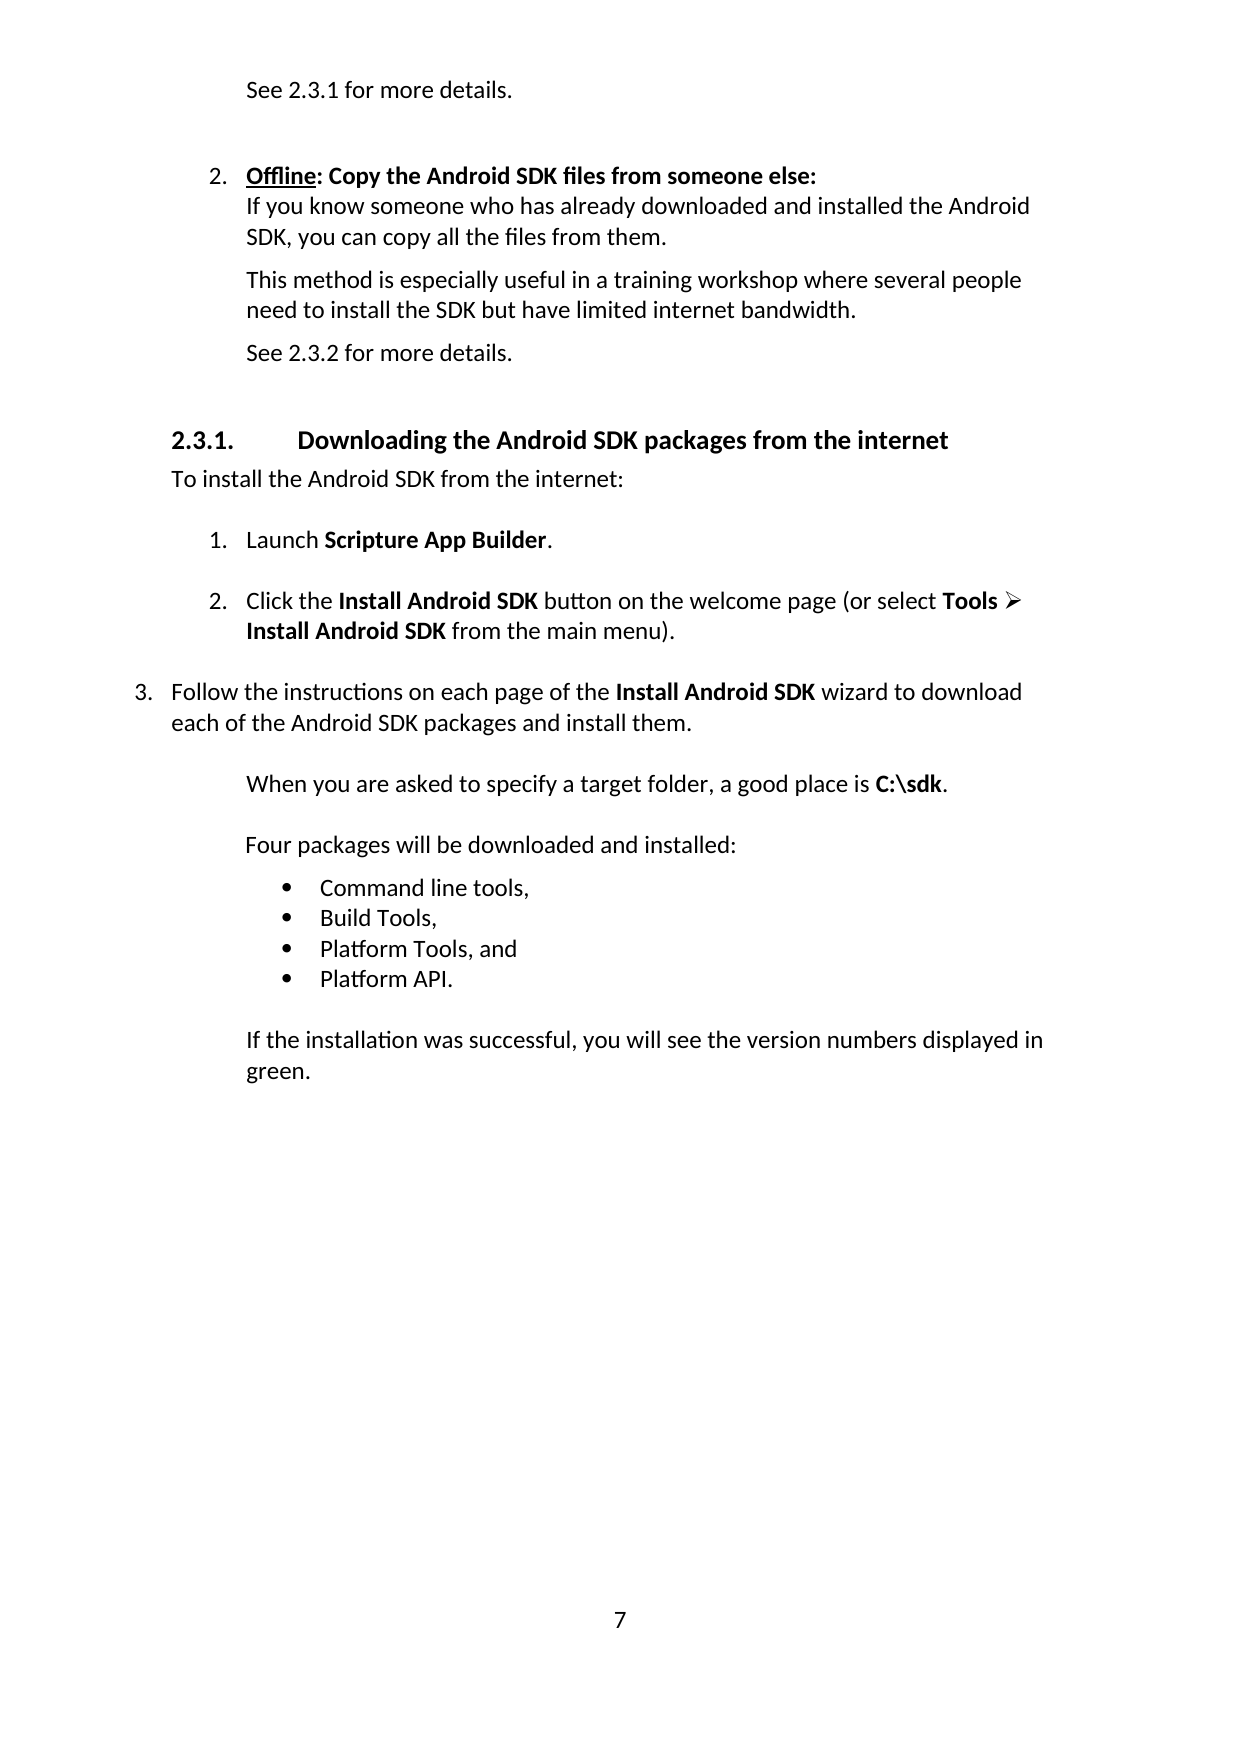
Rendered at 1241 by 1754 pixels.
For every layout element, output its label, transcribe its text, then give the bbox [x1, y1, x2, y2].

list Build Tools, [282, 903, 1069, 933]
list This method is especially useful in a training workshop where several people need to install the SDK but have limited internet bandwidth. [246, 264, 1069, 325]
list Follow the instructions on each page of the Install Android SDK wizard to download each of the Android SDK packages and install them. [134, 676, 1069, 737]
list Launch Scripture App Builder. [209, 524, 1069, 554]
list Offline: Copy the Android SDK files from someone else: If you know someone who has already downloaded and installed the Android SDK, you can copy all the files from them. [209, 160, 1069, 251]
text Four packages will be downloaded and installed: [245, 829, 1069, 859]
list See 2.3.2 for more details. [246, 337, 1069, 368]
list See 2.3.1 for more details. [246, 74, 1069, 135]
list Command line tools, [282, 872, 1069, 903]
subtitle Downloading the Android SDK packages from the internet [171, 423, 1069, 457]
list Platform Tools, and [282, 933, 1069, 964]
list Platform API. [282, 964, 1069, 994]
text When you are asked to specify a target folder, a good place is C:\sdk. [246, 768, 1069, 798]
text If the installation was successful, you will see the version numbers displayed in green. [246, 1025, 1069, 1086]
text To install the Android SDK from the internet: [171, 463, 1069, 493]
list Click the Install Android SDK button on the welcome page (or select Tools  Install Android SDK from the main menu). [209, 585, 1069, 646]
